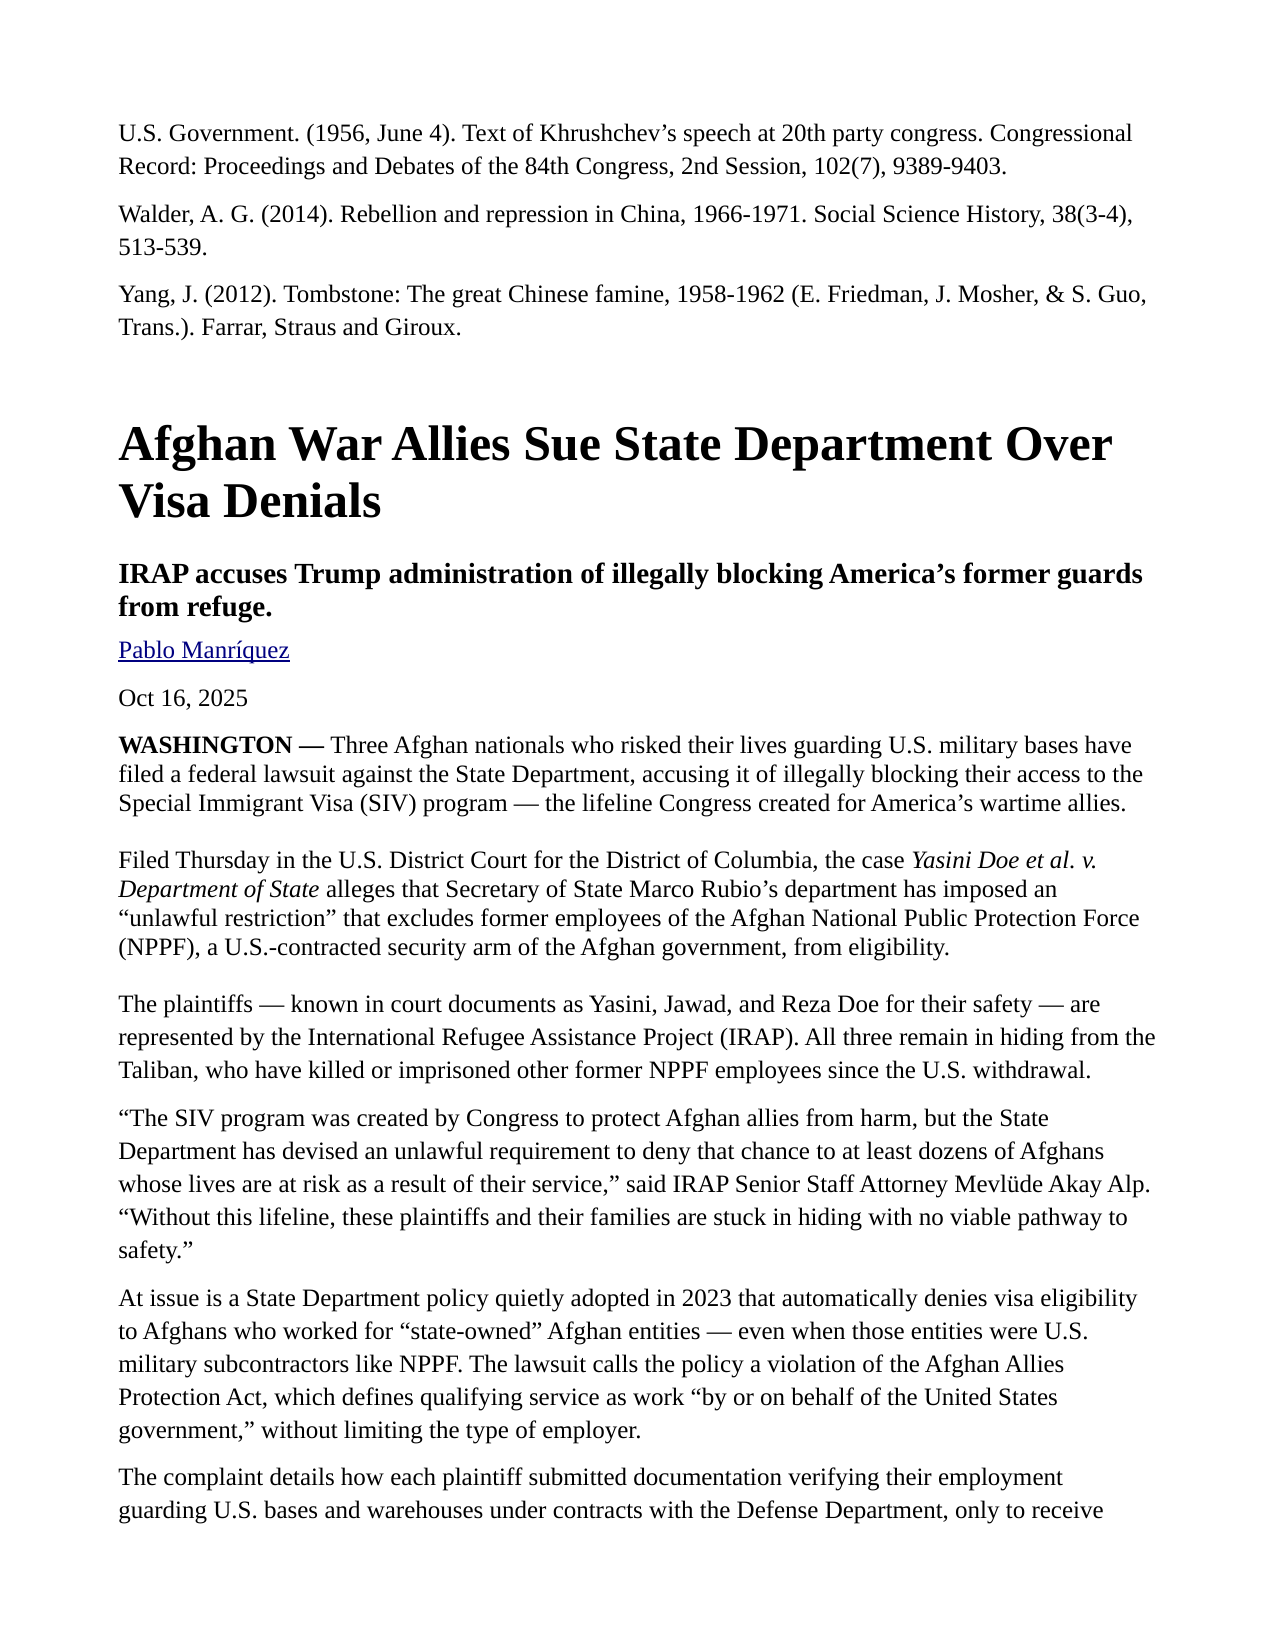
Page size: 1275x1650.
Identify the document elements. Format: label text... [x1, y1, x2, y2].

text U.S. Government. (1956, June 4). Text of Khrushchev’s speech at 20th party congress. Congressional Record: Proceedings and Debates of the 84th Congress, 2nd Session, 102(7), 9389-9403. [118, 118, 1157, 180]
text The plaintiffs — known in court documents as Yasini, Jawad, and Reza Doe for their safety — are represented by the International Refugee Assistance Project (IRAP). All three remain in hiding from the Taliban, who have killed or imprisoned other former NPPF employees since the U.S. withdrawal. [118, 989, 1157, 1084]
text The complaint details how each plaintiff submitted documentation verifying their employment guarding U.S. bases and warehouses under contracts with the Defense Department, only to receive [118, 1462, 1157, 1524]
subtitle IRAP accuses Trump administration of illegally blocking America’s former guards from refuge. [118, 556, 1157, 623]
text Yang, J. (2012). Tombstone: The great Chinese famine, 1958-1962 (E. Friedman, J. Mosher, & S. Guo, Trans.). Farrar, Straus and Giroux. [118, 279, 1157, 341]
text Oct 16, 2025 [118, 683, 1157, 712]
text Filed Thursday in the U.S. District Court for the District of Columbia, the case Yasini Doe et al. v. Department of State alleges that Secretary of State Marco Rubio’s department has imposed an “unlawful restriction” that excludes former employees of the Afghan National Public Protection Force (NPPF), a U.S.-contracted security arm of the Afghan government, from eligibility. [118, 846, 1157, 961]
text At issue is a State Department policy quietly adopted in 2023 that automatically denies visa eligibility to Afghans who worked for “state-owned” Afghan entities — even when those entities were U.S. military subcontractors like NPPF. The lawsuit calls the policy a violation of the Afghan Allies Protection Act, which defines qualifying service as work “by or on behalf of the United States government,” without limiting the type of employer. [118, 1283, 1157, 1443]
text Walder, A. G. (2014). Rebellion and repression in China, 1966-1971. Social Science History, 38(3-4), 513-539. [118, 199, 1157, 261]
text “The SIV program was created by Congress to protect Afghan allies from harm, but the State Department has devised an unlawful requirement to deny that chance to at least dozens of Afghans whose lives are at risk as a result of their service,” said IRAP Senior Staff Attorney Mevlüde Akay Alp. “Without this lifeline, these plaintiffs and their families are stuck in hiding with no viable pathway to safety.” [118, 1103, 1157, 1264]
subtitle Afghan War Allies Sue State Department Over Visa Denials [118, 414, 1157, 529]
text WASHINGTON — Three Afghan nationals who risked their lives guarding U.S. military bases have filed a federal lawsuit against the State Department, accusing it of illegally blocking their access to the Special Immigrant Visa (SIV) program — the lifeline Congress created for America’s wartime allies. [118, 731, 1157, 817]
text Pablo Manríquez [118, 635, 1157, 664]
